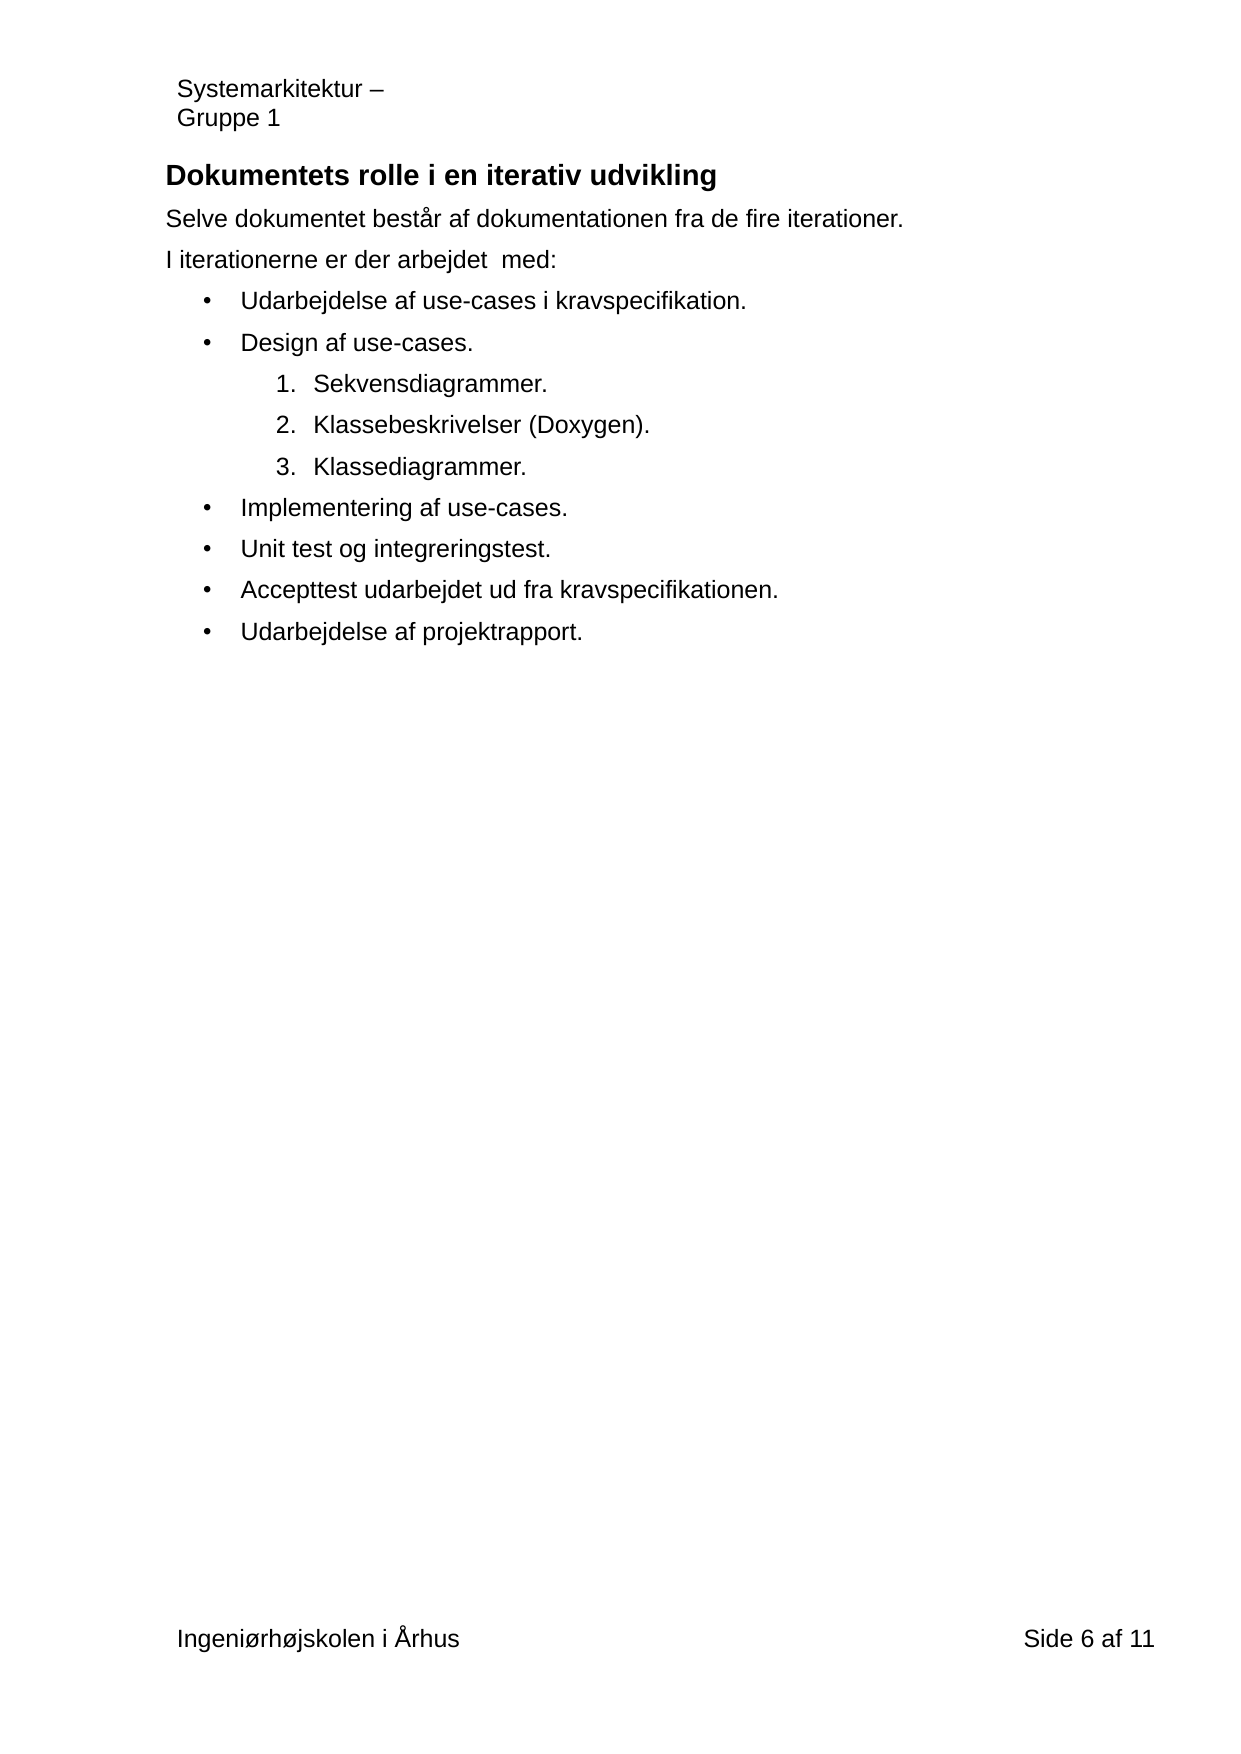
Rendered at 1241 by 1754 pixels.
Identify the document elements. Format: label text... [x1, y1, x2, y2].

text I iterationerne er der arbejdet med: [165, 245, 1152, 274]
list Klassebeskrivelser (Doxygen). [276, 410, 1152, 439]
list Klassediagrammer. [276, 451, 1152, 480]
subtitle Dokumentets rolle i en iterativ udvikling [165, 158, 1152, 191]
list Unit test og integreringstest. [203, 534, 1152, 563]
text Selve dokumentet består af dokumentationen fra de fire iterationer. [165, 204, 1152, 232]
list Udarbejdelse af use-cases i kravspecifikation. [203, 286, 1152, 315]
list Udarbejdelse af projektrapport. [203, 617, 1152, 646]
list Sekvensdiagrammer. [276, 369, 1152, 398]
list Implementering af use-cases. [203, 493, 1152, 522]
list Design af use-cases. [203, 328, 1152, 356]
list Accepttest udarbejdet ud fra kravspecifikationen. [203, 575, 1152, 604]
